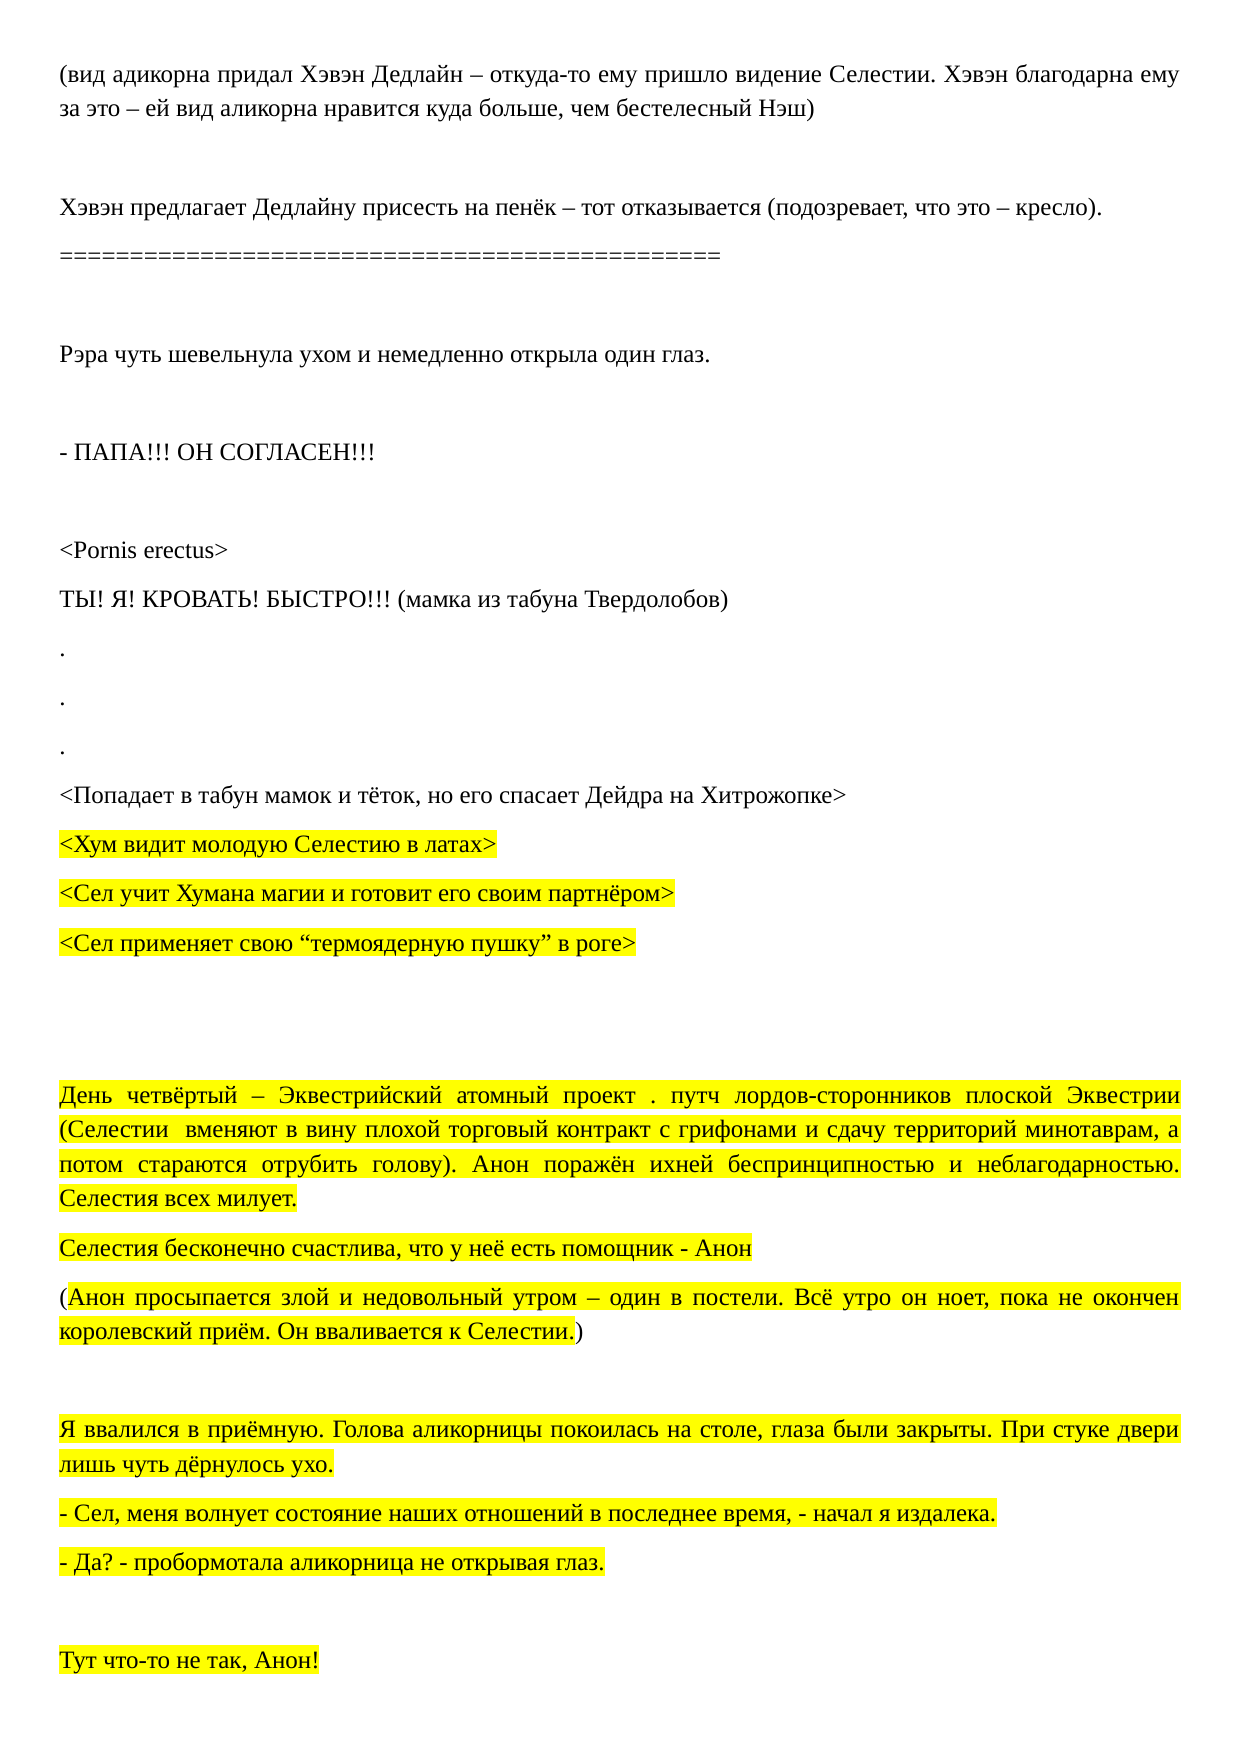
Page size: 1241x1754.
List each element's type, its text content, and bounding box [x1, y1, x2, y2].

text - ПАПА!!! ОН СОГЛАСЕН!!! [59, 437, 1181, 466]
text День четвёртый – Эквестрийский атомный проект . путч лордов-сторонников плоской Эквестрии (Селестии вменяют в вину плохой торговый контракт с грифонами и сдачу территорий минотаврам, а потом стараются отрубить голову). Анон поражён ихней беспринципностью и неблагодарностью. Селестия всех милует. [59, 1080, 1181, 1212]
text =============================================== [59, 241, 1181, 269]
text <Попадает в табун мамок и тёток, но его спасает Дейдра на Хитрожопке> [59, 780, 1181, 809]
text Хэвэн предлагает Дедлайну присесть на пенёк – тот отказывается (подозревает, что это – кресло). [59, 192, 1181, 220]
text (вид адикорна придал Хэвэн Дедлайн – откуда-то ему пришло видение Селестии. Хэвэн благодарна ему за это – ей вид аликорна нравится куда больше, чем бестелесный Нэш) [59, 59, 1181, 122]
text <Сел применяет свою “термоядерную пушку” в роге> [59, 928, 1181, 956]
text . [59, 682, 1181, 711]
text - Сел, меня волнует состояние наших отношений в последнее время, - начал я издалека. [59, 1498, 1181, 1527]
text . [59, 731, 1181, 760]
text Селестия бесконечно счастлива, что у неё есть помощник - Анон [59, 1233, 1181, 1261]
text Рэра чуть шевельнула ухом и немедленно открыла один глаз. [59, 339, 1181, 368]
text . [59, 633, 1181, 662]
text Я ввалился в приёмную. Голова аликорницы покоилась на столе, глаза были закрыты. При стуке двери лишь чуть дёрнулось ухо. [59, 1414, 1181, 1477]
text (Анон просыпается злой и недовольный утром – один в постели. Всё утро он ноет, пока не окончен королевский приём. Он вваливается к Селестии.) [59, 1282, 1181, 1345]
text Тут что-то не так, Анон! [59, 1645, 1181, 1674]
text <Сел учит Хумана магии и готовит его своим партнёром> [59, 878, 1181, 907]
text <Хум видит молодую Селестию в латах> [59, 829, 1181, 858]
text - Да? - пробормотала аликорница не открывая глаз. [59, 1547, 1181, 1576]
text <Pornis erectus> [59, 535, 1181, 564]
text ТЫ! Я! КРОВАТЬ! БЫСТРО!!! (мамка из табуна Твердолобов) [59, 584, 1181, 613]
